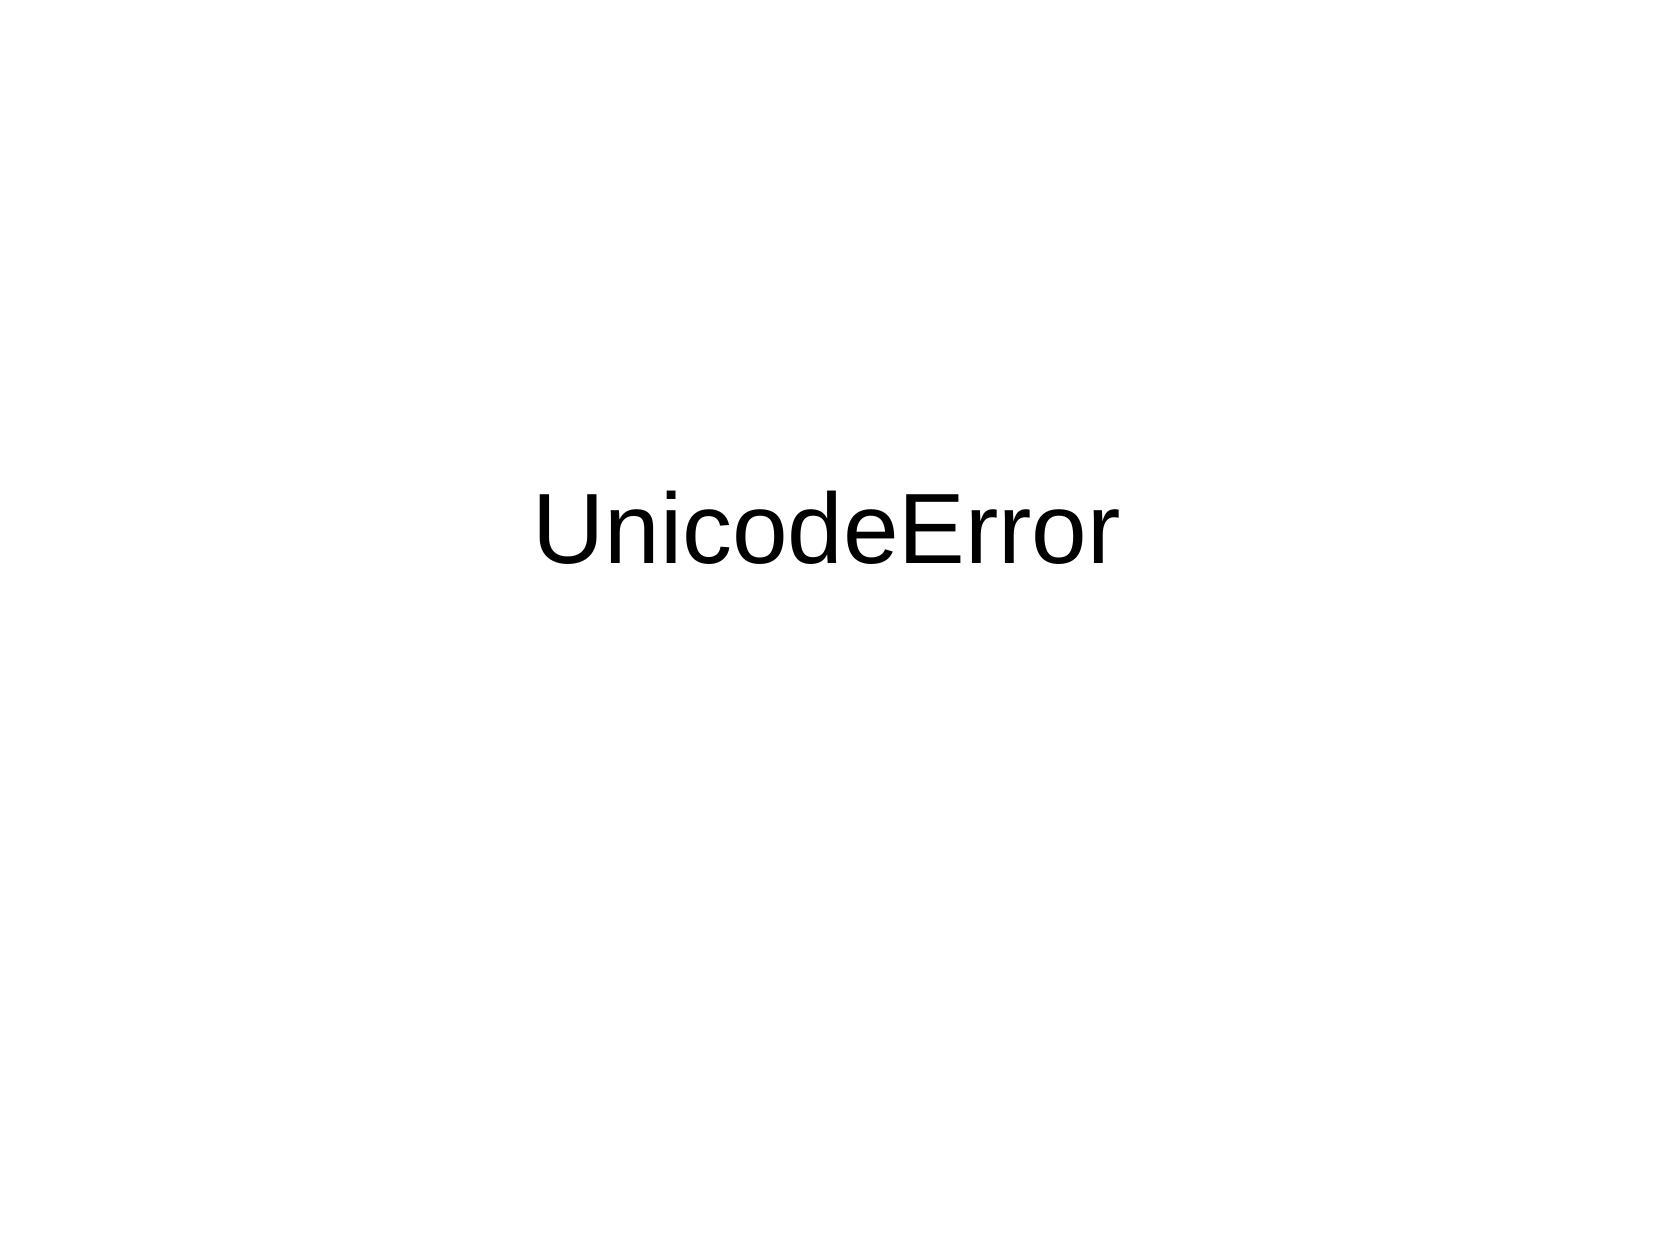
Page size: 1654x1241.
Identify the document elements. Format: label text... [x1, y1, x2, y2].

subtitle UnicodeError [82, 49, 1571, 1010]
